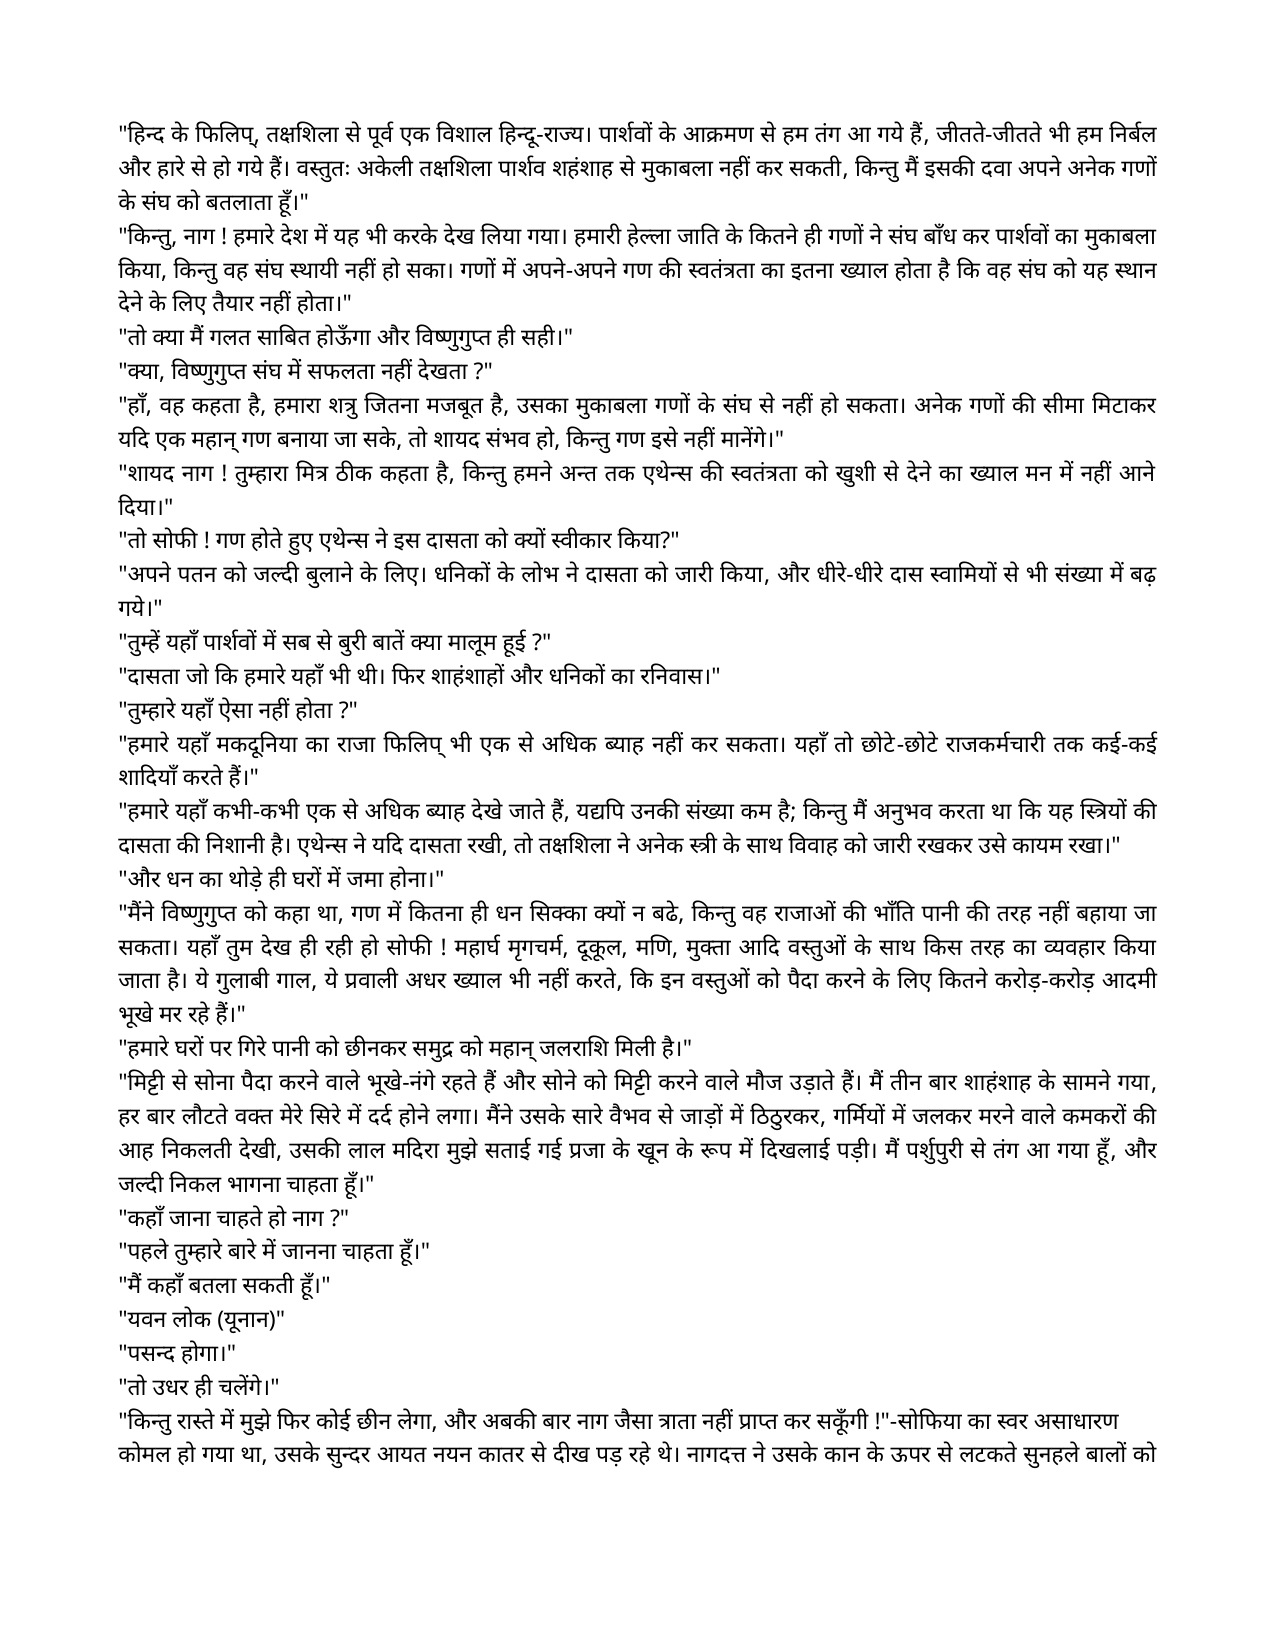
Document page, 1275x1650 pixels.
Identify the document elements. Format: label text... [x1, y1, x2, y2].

text "तो सोफी ! गण होते हुए एथेन्स ने इस दासता को क्यों स्वीकार किया?" [118, 524, 1157, 558]
text "पहले तुम्हारे बारे में जानना चाहता हूँ।" [118, 1235, 1157, 1269]
text "शायद नाग ! तुम्हारा मित्र ठीक कहता है, किन्तु हमने अन्त तक एथेन्स की स्वतंत्रता को खुशी से देने का ख्याल मन में नहीं आने दिया।" [118, 457, 1157, 524]
text "कहाँ जाना चाहते हो नाग ?" [118, 1201, 1157, 1235]
text "मिट्टी से सोना पैदा करने वाले भूखे-नंगे रहते हैं और सोने को मिट्टी करने वाले मौज उड़ाते हैं। मैं तीन बार शाहंशाह के सामने गया, हर बार लौटते वक्त मेरे सिरे में दर्द होने लगा। मैंने उसके सारे वैभव से जाड़ों में ठिठुरकर, गर्मियों में जलकर मरने वाले कमकरों की आह निकलती देखी, उसकी लाल मदिरा मुझे सताई गई प्रजा के खून के रूप में दिखलाई पड़ी। मैं पर्शुपुरी से तंग आ गया हूँ, और जल्दी निकल भागना चाहता हूँ।" [118, 1066, 1157, 1201]
text "पसन्द होगा।" [118, 1337, 1157, 1371]
text "तो क्या मैं गलत साबित होऊँगा और विष्णुगुप्त ही सही।" [118, 321, 1157, 355]
text "मैं कहाँ बतला सकती हूँ।" [118, 1269, 1157, 1303]
text "हमारे घरों पर गिरे पानी को छीनकर समुद्र को महान् जलराशि मिली है।" [118, 1032, 1157, 1066]
text "हमारे यहाँ कभी-कभी एक से अधिक ब्याह देखे जाते हैं, यद्यपि उनकी संख्या कम है; किन्तु मैं अनुभव करता था कि यह स्त्रियों की दासता की निशानी है। एथेन्स ने यदि दासता रखी, तो तक्षशिला ने अनेक स्त्री के साथ विवाह को जारी रखकर उसे कायम रखा।" [118, 795, 1157, 863]
text "तुम्हारे यहाँ ऐसा नहीं होता ?" [118, 694, 1157, 727]
text "तो उधर ही चलेंगे।" [118, 1371, 1157, 1404]
text "किन्तु, नाग ! हमारे देश में यह भी करके देख लिया गया। हमारी हेल्ला जाति के कितने ही गणों ने संघ बाँध कर पार्शवों का मुकाबला किया, किन्तु वह संघ स्थायी नहीं हो सका। गणों में अपने-अपने गण की स्वतंत्रता का इतना ख्याल होता है कि वह संघ को यह स्थान देने के लिए तैयार नहीं होता।" [118, 220, 1157, 321]
text "हमारे यहाँ मकदूनिया का राजा फिलिप् भी एक से अधिक ब्याह नहीं कर सकता। यहाँ तो छोटे-छोटे राजकर्मचारी तक कई-कई शादियाँ करते हैं।" [118, 727, 1157, 795]
text "तुम्हें यहाँ पार्शवों में सब से बुरी बातें क्या मालूम हूई ?" [118, 626, 1157, 660]
text "दासता जो कि हमारे यहाँ भी थी। फिर शाहंशाहों और धनिकों का रनिवास।" [118, 660, 1157, 694]
text "हाँ, वह कहता है, हमारा शत्रु जितना मजबूत है, उसका मुकाबला गणों के संघ से नहीं हो सकता। अनेक गणों की सीमा मिटाकर यदि एक महान् गण बनाया जा सके, तो शायद संभव हो, किन्तु गण इसे नहीं मानेंगे।" [118, 389, 1157, 457]
text "किन्तु रास्ते में मुझे फिर कोई छीन लेगा, और अबकी बार नाग जैसा त्राता नहीं प्राप्त कर सकूँगी !"-सोफिया का स्वर असाधारण [118, 1404, 1157, 1438]
text "क्या, विष्णुगुप्त संघ में सफलता नहीं देखता ?" [118, 355, 1157, 389]
text "हिन्द के फिलिप्, तक्षशिला से पूर्व एक विशाल हिन्दू-राज्य। पार्शवों के आक्रमण से हम तंग आ गये हैं, जीतते-जीतते भी हम निर्बल और हारे से हो गये हैं। वस्तुतः अकेली तक्षशिला पार्शव शहंशाह से मुकाबला नहीं कर सकती, किन्तु मैं इसकी दवा अपने अनेक गणों के संघ को बतलाता हूँ।" [118, 118, 1157, 220]
text "मैंने विष्णुगुप्त को कहा था, गण में कितना ही धन सिक्का क्यों न बढे, किन्तु वह राजाओं की भाँति पानी की तरह नहीं बहाया जा सकता। यहाँ तुम देख ही रही हो सोफी ! महार्घ मृगचर्म, दूकूल, मणि, मुक्ता आदि वस्तुओं के साथ किस तरह का व्यवहार किया जाता है। ये गुलाबी गाल, ये प्रवाली अधर ख्याल भी नहीं करते, कि इन वस्तुओं को पैदा करने के लिए कितने करोड़-करोड़ आदमी भूखे मर रहे हैं।" [118, 897, 1157, 1032]
text "और धन का थोड़े ही घरों में जमा होना।" [118, 863, 1157, 897]
text "अपने पतन को जल्दी बुलाने के लिए। धनिकों के लोभ ने दासता को जारी किया, और धीरे-धीरे दास स्वामियों से भी संख्या में बढ़ गये।" [118, 558, 1157, 626]
text कोमल हो गया था, उसके सुन्दर आयत नयन कातर से दीख पड़ रहे थे। नागदत्त ने उसके कान के ऊपर से लटकते सुनहले बालों को [118, 1438, 1157, 1472]
text "यवन लोक (यूनान)" [118, 1303, 1157, 1337]
